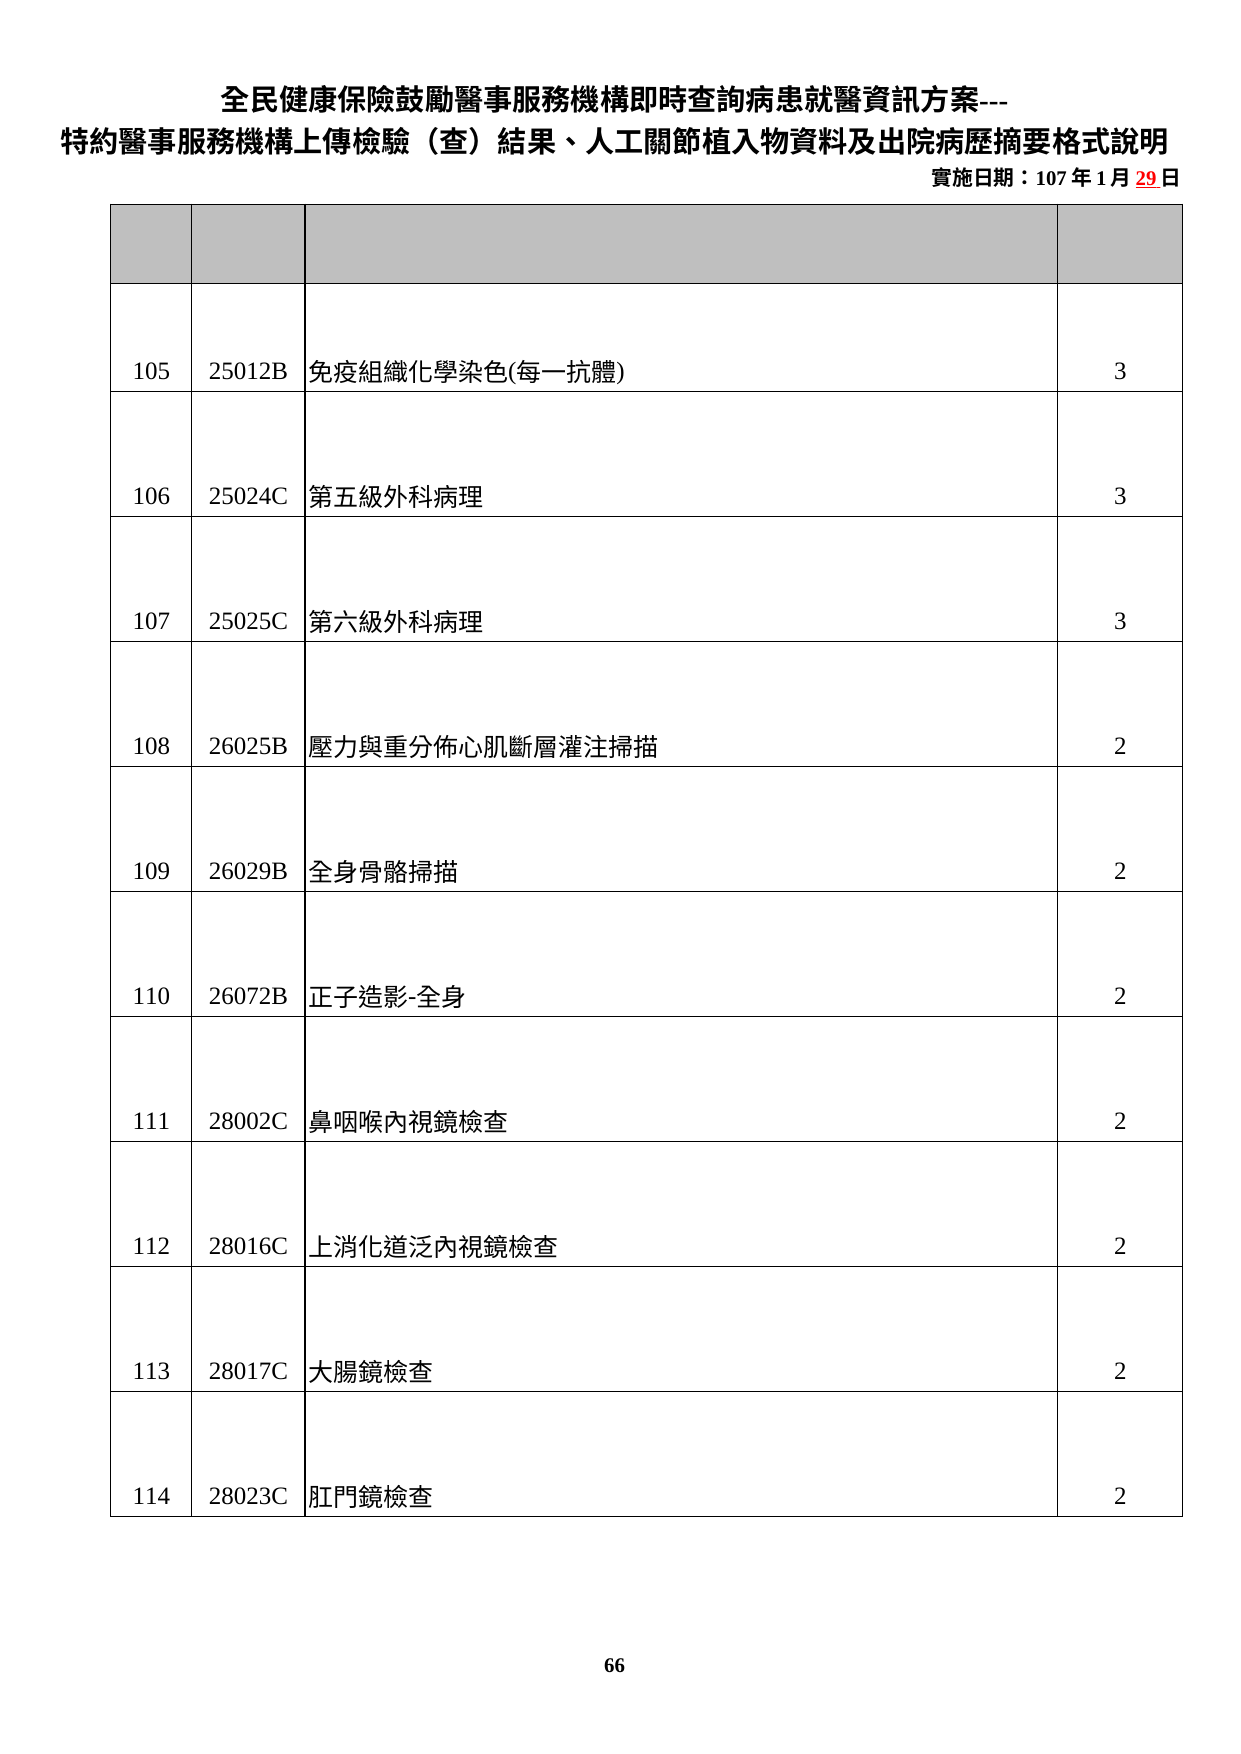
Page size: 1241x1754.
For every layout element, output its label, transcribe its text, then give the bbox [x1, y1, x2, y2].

table_cell 113 [111, 1267, 191, 1391]
table_cell 105 [111, 284, 191, 391]
table_cell 正子造影-全身 [306, 892, 1057, 1016]
table_cell 2 [1058, 892, 1182, 1016]
table_cell 112 [111, 1142, 191, 1266]
table_cell 26029B [192, 767, 304, 891]
table_header [192, 205, 304, 283]
table_cell 28017C [192, 1267, 304, 1391]
table_header [111, 205, 191, 283]
table_cell 28002C [192, 1017, 304, 1141]
table_cell 25025C [192, 517, 304, 641]
table_cell 25012B [192, 284, 304, 391]
table_cell 鼻咽喉內視鏡檢查 [306, 1017, 1057, 1141]
table_cell 107 [111, 517, 191, 641]
table_cell 3 [1058, 284, 1182, 391]
table_cell 110 [111, 892, 191, 1016]
table_cell 3 [1058, 392, 1182, 516]
table_cell 2 [1058, 1267, 1182, 1391]
table_header [306, 205, 1057, 283]
table_cell 肛門鏡檢查 [306, 1392, 1057, 1516]
table_cell 2 [1058, 767, 1182, 891]
table_cell 25024C [192, 392, 304, 516]
table_cell 上消化道泛內視鏡檢查 [306, 1142, 1057, 1266]
table_cell 26072B [192, 892, 304, 1016]
table_cell 108 [111, 642, 191, 766]
table_cell 2 [1058, 1392, 1182, 1516]
table_cell 2 [1058, 1017, 1182, 1141]
table_cell 28016C [192, 1142, 304, 1266]
table_cell 2 [1058, 1142, 1182, 1266]
table_cell 28023C [192, 1392, 304, 1516]
table_cell 106 [111, 392, 191, 516]
table_cell 114 [111, 1392, 191, 1516]
table_cell 全身骨骼掃描 [306, 767, 1057, 891]
table_cell 第六級外科病理 [306, 517, 1057, 641]
table_cell 3 [1058, 517, 1182, 641]
table_cell 壓力與重分佈心肌斷層灌注掃描 [306, 642, 1057, 766]
table_cell 26025B [192, 642, 304, 766]
table_cell 第五級外科病理 [306, 392, 1057, 516]
table_cell 111 [111, 1017, 191, 1141]
table_cell 2 [1058, 642, 1182, 766]
table_cell 109 [111, 767, 191, 891]
table_cell 免疫組織化學染色(每一抗體) [306, 284, 1057, 391]
table_cell 大腸鏡檢查 [306, 1267, 1057, 1391]
table_header [1058, 205, 1182, 283]
